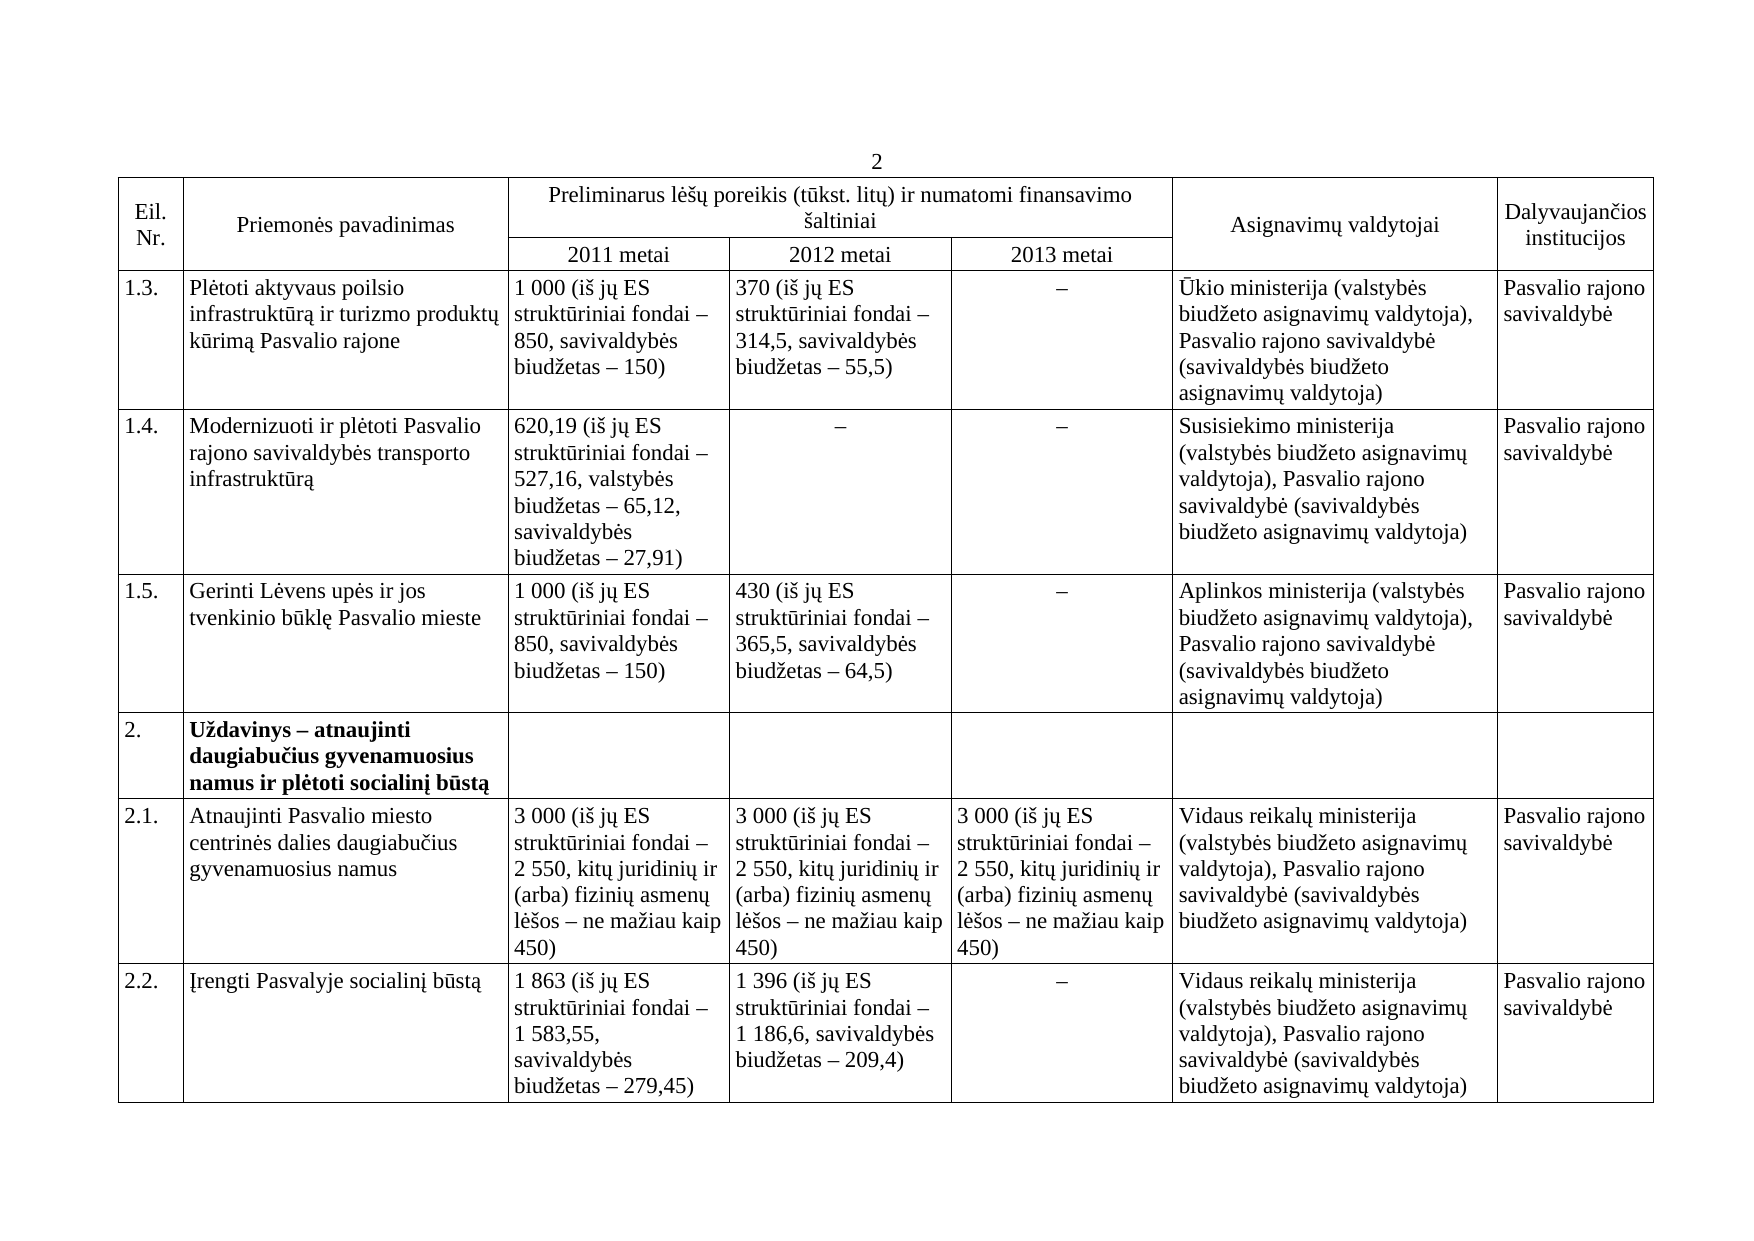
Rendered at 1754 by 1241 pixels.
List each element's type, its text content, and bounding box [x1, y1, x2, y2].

table_cell Vidaus reikalų ministerija (valstybės biudžeto asignavimų valdytoja), Pasvalio rajono savivaldybė (savivaldybės biudžeto asignavimų valdytoja) [1173, 964, 1497, 1102]
table_cell – [730, 410, 951, 574]
table_header Dalyvaujančios institucijos [1498, 178, 1653, 270]
table_cell Įrengti Pasvalyje socialinį būstą [184, 964, 508, 1102]
table_cell 3 000 (iš jų ES struktūriniai fondai – 2 550, kitų juridinių ir (arba) fizinių asmenų lėšos – ne mažiau kaip 450) [952, 799, 1172, 963]
table_cell Atnaujinti Pasvalio miesto centrinės dalies daugiabučius gyvenamuosius namus [184, 799, 508, 963]
table_cell 1 396 (iš jų ES struktūriniai fondai – 1 186,6, savivaldybės biudžetas – 209,4) [730, 964, 951, 1102]
table_cell Pasvalio rajono savivaldybė [1498, 410, 1653, 574]
table_cell [952, 713, 1172, 798]
table_cell 2.1. [119, 799, 183, 963]
table_cell 2011 metai [509, 238, 729, 270]
table_cell – [952, 410, 1172, 574]
table_cell 1 000 (iš jų ES struktūriniai fondai – 850, savivaldybės biudžetas – 150) [509, 271, 729, 409]
table_cell Gerinti Lėvens upės ir jos tvenkinio būklę Pasvalio mieste [184, 575, 508, 712]
table_cell – [952, 964, 1172, 1102]
table_header Asignavimų valdytojai [1173, 178, 1497, 270]
table_cell 2012 metai [730, 238, 951, 270]
table_cell Vidaus reikalų ministerija (valstybės biudžeto asignavimų valdytoja), Pasvalio rajono savivaldybė (savivaldybės biudžeto asignavimų valdytoja) [1173, 799, 1497, 963]
table_cell [1173, 713, 1497, 798]
table_cell Pasvalio rajono savivaldybė [1498, 799, 1653, 963]
table_header Priemonės pavadinimas [184, 178, 508, 270]
table_cell Uždavinys – atnaujinti daugiabučius gyvenamuosius namus ir plėtoti socialinį būstą [184, 713, 508, 798]
table_cell 1.4. [119, 410, 183, 574]
table_cell 620,19 (iš jų ES struktūriniai fondai – 527,16, valstybės biudžetas – 65,12, savivaldybės biudžetas – 27,91) [509, 410, 729, 574]
table_cell Susisiekimo ministerija (valstybės biudžeto asignavimų valdytoja), Pasvalio rajono savivaldybė (savivaldybės biudžeto asignavimų valdytoja) [1173, 410, 1497, 574]
table_cell Ūkio ministerija (valstybės biudžeto asignavimų valdytoja), Pasvalio rajono savivaldybė (savivaldybės biudžeto asignavimų valdytoja) [1173, 271, 1497, 409]
table_cell Pasvalio rajono savivaldybė [1498, 575, 1653, 712]
table_cell [730, 713, 951, 798]
table_cell 370 (iš jų ES struktūriniai fondai – 314,5, savivaldybės biudžetas – 55,5) [730, 271, 951, 409]
table_cell Pasvalio rajono savivaldybė [1498, 271, 1653, 409]
table_cell 1.5. [119, 575, 183, 712]
table_cell 2013 metai [952, 238, 1172, 270]
table_cell 2. [119, 713, 183, 798]
table_cell 430 (iš jų ES struktūriniai fondai – 365,5, savivaldybės biudžetas – 64,5) [730, 575, 951, 712]
table_header Eil. Nr. [119, 178, 183, 270]
table_cell 3 000 (iš jų ES struktūriniai fondai – 2 550, kitų juridinių ir (arba) fizinių asmenų lėšos – ne mažiau kaip 450) [509, 799, 729, 963]
table_cell 1.3. [119, 271, 183, 409]
table_cell Aplinkos ministerija (valstybės biudžeto asignavimų valdytoja), Pasvalio rajono savivaldybė (savivaldybės biudžeto asignavimų valdytoja) [1173, 575, 1497, 712]
table_cell 2.2. [119, 964, 183, 1102]
table_cell – [952, 575, 1172, 712]
table_cell – [952, 271, 1172, 409]
table_header Preliminarus lėšų poreikis (tūkst. litų) ir numatomi finansavimo šaltiniai [509, 178, 1172, 237]
table_cell Modernizuoti ir plėtoti Pasvalio rajono savivaldybės transporto infrastruktūrą [184, 410, 508, 574]
table_cell [509, 713, 729, 798]
table_cell Pasvalio rajono savivaldybė [1498, 964, 1653, 1102]
table_cell 3 000 (iš jų ES struktūriniai fondai – 2 550, kitų juridinių ir (arba) fizinių asmenų lėšos – ne mažiau kaip 450) [730, 799, 951, 963]
table_cell 1 863 (iš jų ES struktūriniai fondai – 1 583,55, savivaldybės biudžetas – 279,45) [509, 964, 729, 1102]
table_cell 1 000 (iš jų ES struktūriniai fondai – 850, savivaldybės biudžetas – 150) [509, 575, 729, 712]
table_cell [1498, 713, 1653, 798]
table_cell Plėtoti aktyvaus poilsio infrastruktūrą ir turizmo produktų kūrimą Pasvalio rajone [184, 271, 508, 409]
